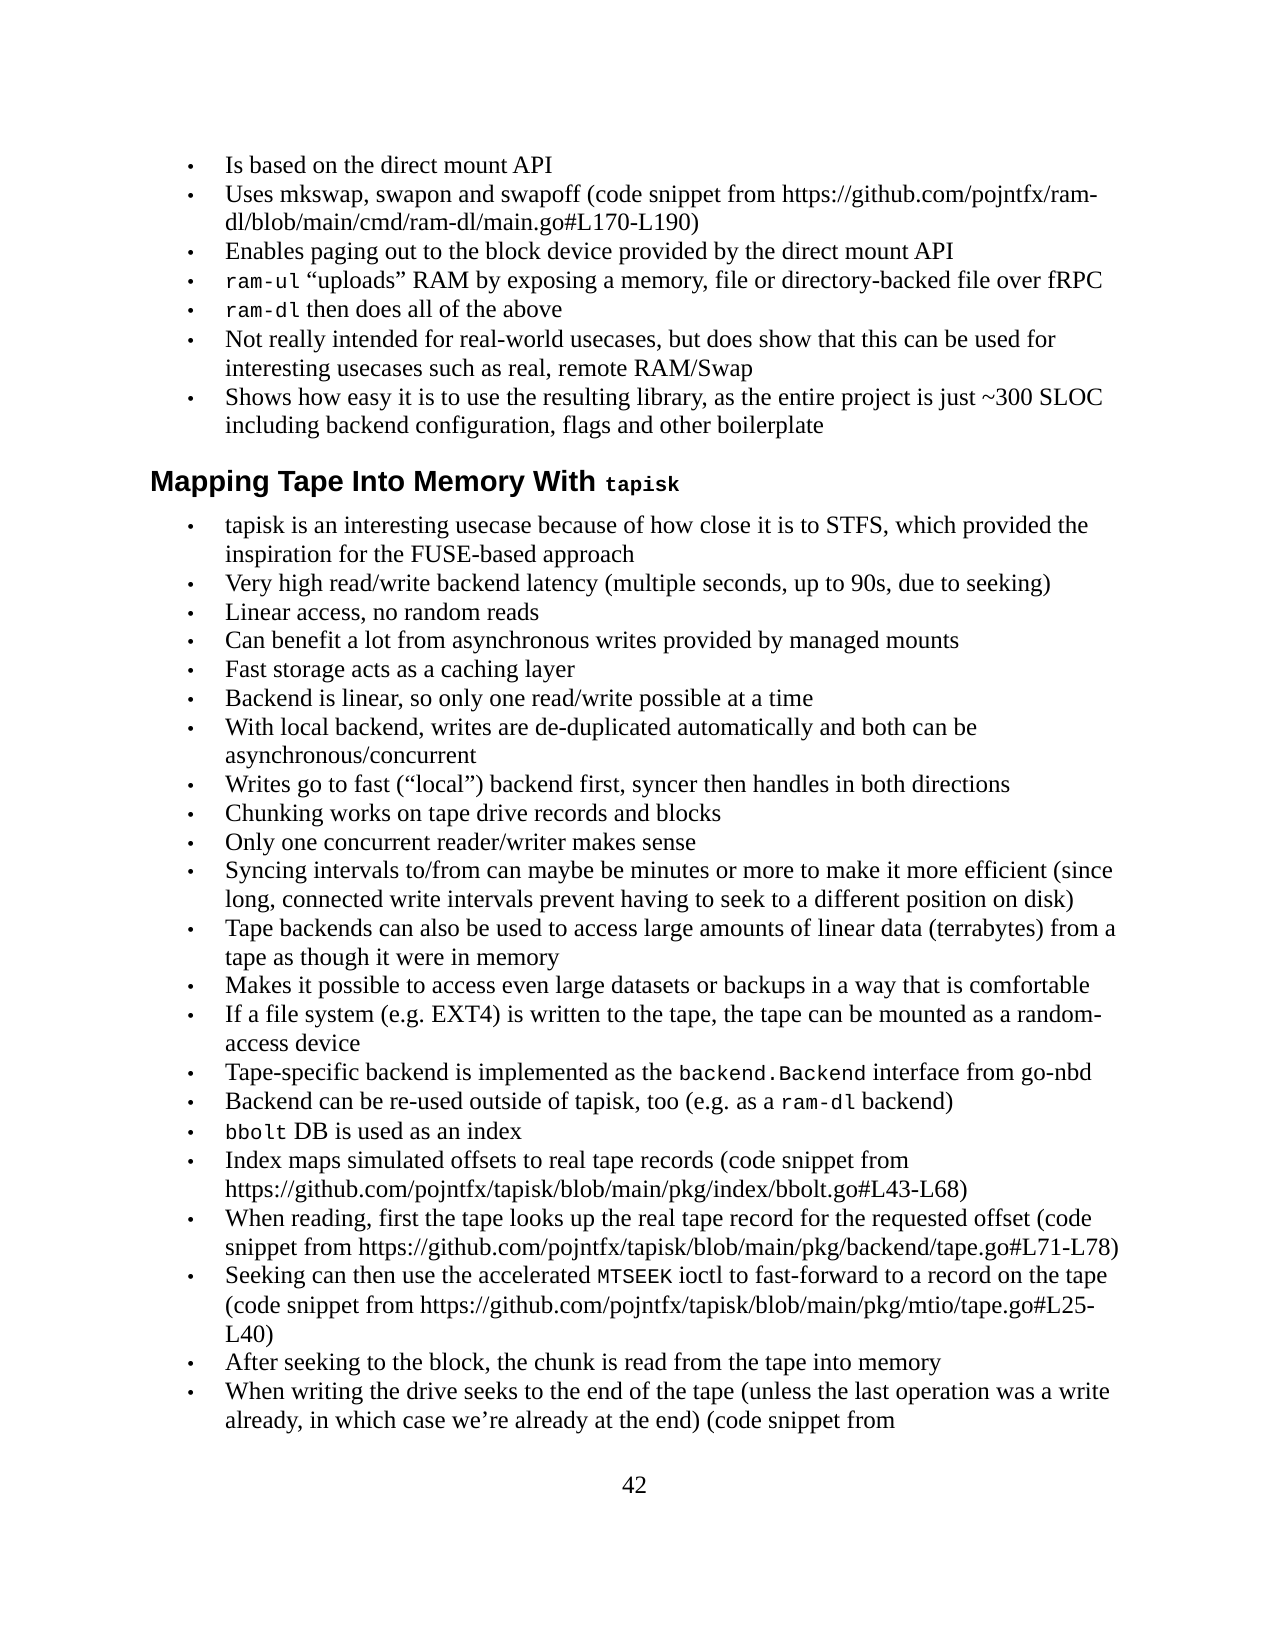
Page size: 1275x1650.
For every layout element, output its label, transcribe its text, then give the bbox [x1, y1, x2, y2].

list Not really intended for real-world usecases, but does show that this can be used for interesting usecases such as real, remote RAM/Swap [187, 324, 1125, 382]
list bbolt DB is used as an index [187, 1116, 1125, 1145]
list Enables paging out to the block device provided by the direct mount API [187, 236, 1125, 265]
list Backend is linear, so only one read/write possible at a time [187, 683, 1125, 712]
list Tape backends can also be used to access large amounts of linear data (terrabytes) from a tape as though it were in memory [187, 913, 1125, 970]
list Writes go to fast (“local”) backend first, syncer then handles in both directions [187, 769, 1125, 798]
subtitle Mapping Tape Into Memory With tapisk [150, 464, 1125, 498]
list With local backend, writes are de-duplicated automatically and both can be asynchronous/concurrent [187, 712, 1125, 769]
list When reading, first the tape looks up the real tape record for the requested offset (code snippet from https://github.com/pojntfx/tapisk/blob/main/pkg/backend/tape.go#L71-L78) [187, 1203, 1125, 1260]
list tapisk is an interesting usecase because of how close it is to STFS, which provided the inspiration for the FUSE-based approach [187, 510, 1125, 568]
list Index maps simulated offsets to real tape records (code snippet from https://github.com/pojntfx/tapisk/blob/main/pkg/index/bbolt.go#L43-L68) [187, 1145, 1125, 1203]
list Very high read/write backend latency (multiple seconds, up to 90s, due to seeking) [187, 568, 1125, 597]
list Syncing intervals to/from can maybe be minutes or more to make it more efficient (since long, connected write intervals prevent having to seek to a different position on disk) [187, 855, 1125, 913]
list Makes it possible to access even large datasets or backups in a way that is comfortable [187, 970, 1125, 999]
list When writing the drive seeks to the end of the tape (unless the last operation was a write already, in which case we’re already at the end) (code snippet from [187, 1376, 1125, 1434]
list Seeking can then use the accelerated MTSEEK ioctl to fast-forward to a record on the tape (code snippet from https://github.com/pojntfx/tapisk/blob/main/pkg/mtio/tape.go#L25-L40) [187, 1260, 1125, 1347]
list After seeking to the block, the chunk is read from the tape into memory [187, 1347, 1125, 1376]
list Can benefit a lot from asynchronous writes provided by managed mounts [187, 625, 1125, 654]
list Only one concurrent reader/writer makes sense [187, 827, 1125, 855]
list Shows how easy it is to use the resulting library, as the entire project is just ~300 SLOC including backend configuration, flags and other boilerplate [187, 382, 1125, 439]
list Is based on the direct mount API [187, 150, 1125, 179]
list Fast storage acts as a caching layer [187, 654, 1125, 683]
list Tape-specific backend is implemented as the backend.Backend interface from go-nbd [187, 1057, 1125, 1086]
list Chunking works on tape drive records and blocks [187, 798, 1125, 827]
list Backend can be re-used outside of tapisk, too (e.g. as a ram-dl backend) [187, 1086, 1125, 1116]
list ram-dl then does all of the above [187, 294, 1125, 324]
list If a file system (e.g. EXT4) is written to the tape, the tape can be mounted as a random-access device [187, 999, 1125, 1057]
list Linear access, no random reads [187, 597, 1125, 625]
list Uses mkswap, swapon and swapoff (code snippet from https://github.com/pojntfx/ram-dl/blob/main/cmd/ram-dl/main.go#L170-L190) [187, 179, 1125, 236]
list ram-ul “uploads” RAM by exposing a memory, file or directory-backed file over fRPC [187, 265, 1125, 294]
